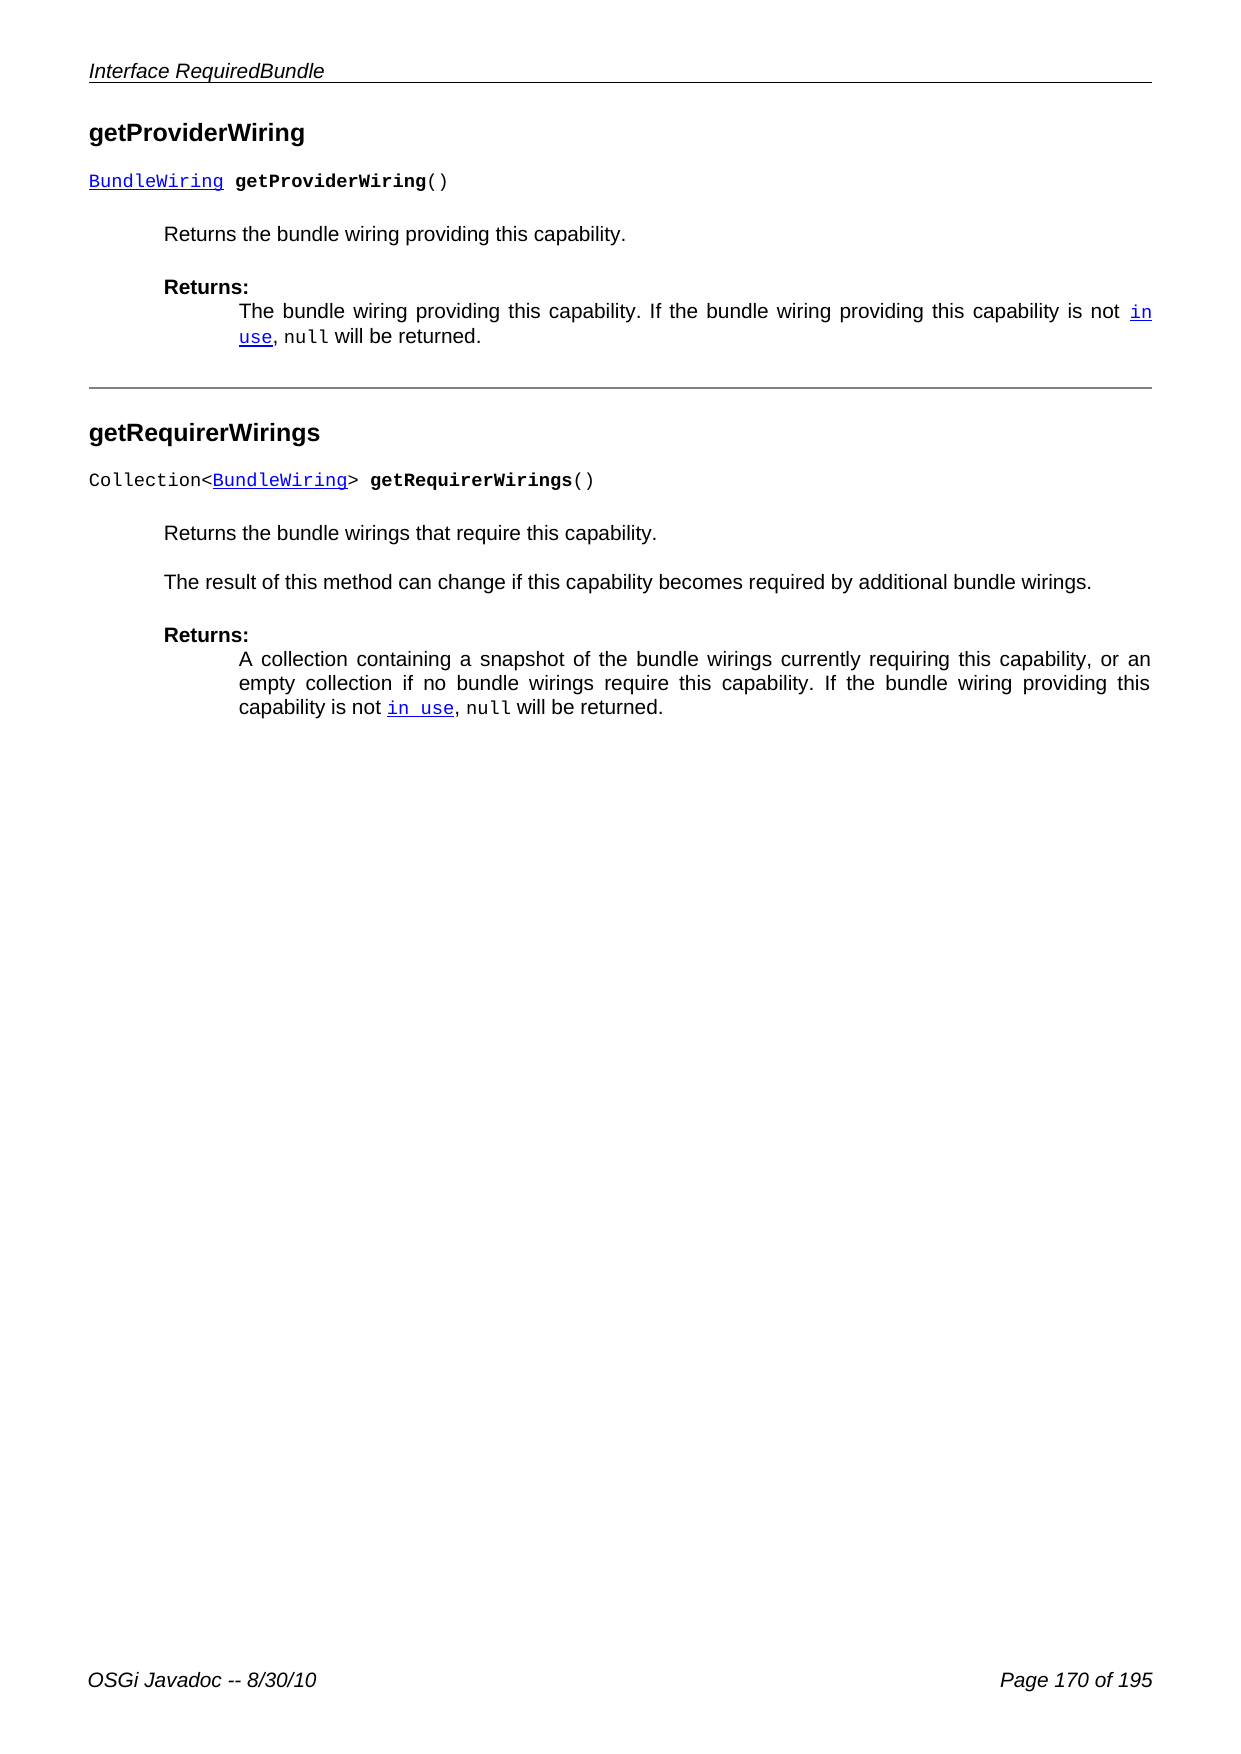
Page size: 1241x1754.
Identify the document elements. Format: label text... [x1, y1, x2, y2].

text Returns the bundle wirings that require this capability. [163, 521, 1152, 545]
text Returns the bundle wiring providing this capability. [163, 222, 1152, 246]
text The result of this method can change if this capability becomes required by additional bundle wirings. [163, 570, 1152, 594]
subtitle getProviderWiring [88, 118, 1152, 147]
subtitle getRequirerWirings [88, 417, 1152, 446]
text Returns: [163, 623, 1152, 647]
text The bundle wiring providing this capability. If the bundle wiring providing this capability is not in use, null will be returned. [238, 299, 1152, 349]
text Collection<BundleWiring> getRequirerWirings() [88, 470, 1152, 492]
text A collection containing a snapshot of the bundle wirings currently requiring this capability, or an empty collection if no bundle wirings require this capability. If the bundle wiring providing this capability is not in use, null will be returned. [238, 647, 1152, 720]
text BundleWiring getProviderWiring() [88, 171, 1152, 193]
text Returns: [163, 275, 1152, 299]
